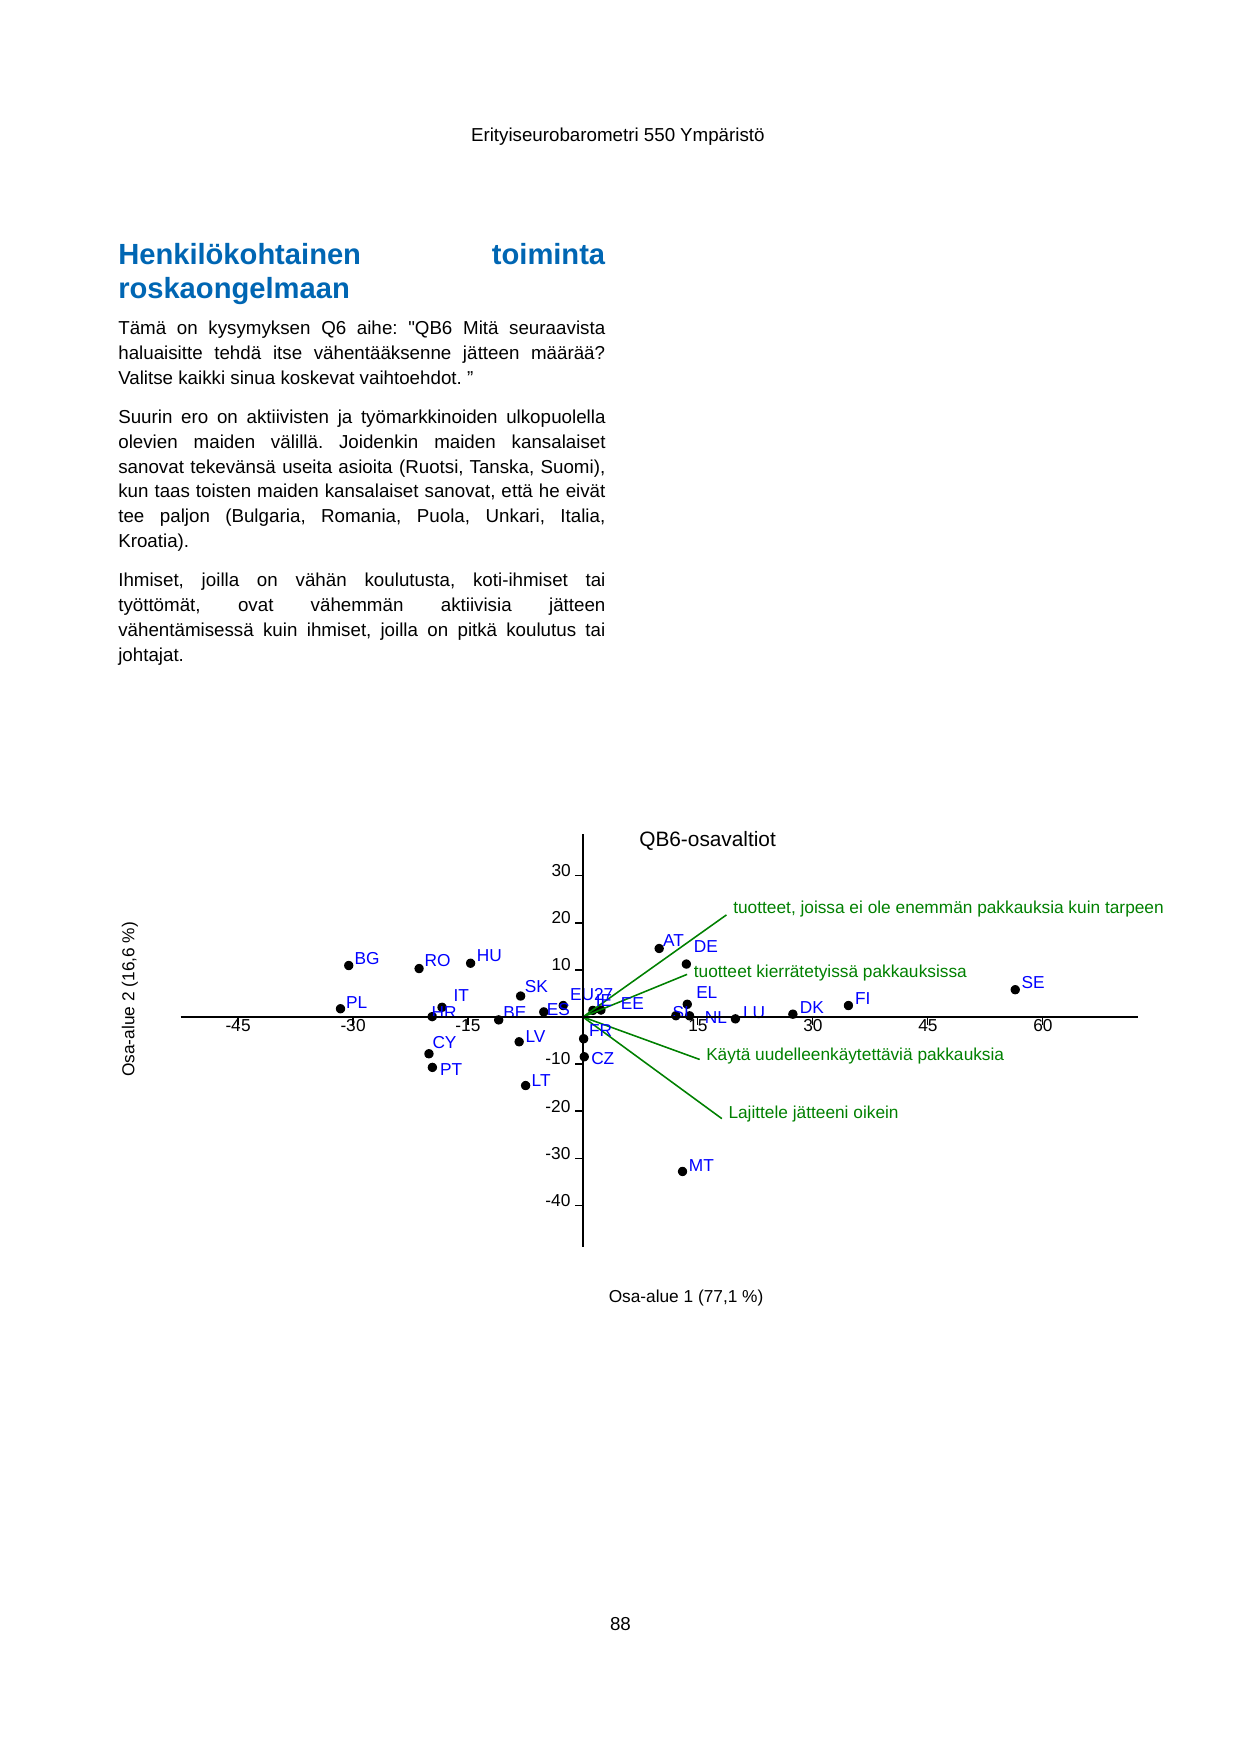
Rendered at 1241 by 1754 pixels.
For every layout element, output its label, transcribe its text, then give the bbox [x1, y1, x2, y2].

text Suurin ero on aktiivisten ja työmarkkinoiden ulkopuolella olevien maiden välillä. Joidenkin maiden kansalaiset sanovat tekevänsä useita asioita (Ruotsi, Tanska, Suomi), kun taas toisten maiden kansalaiset sanovat, että he eivät tee paljon (Bulgaria, Romania, Puola, Unkari, Italia, Kroatia). [118, 406, 605, 551]
subtitle Henkilökohtainen toiminta roskaongelmaan [118, 237, 605, 304]
text Ihmiset, joilla on vähän koulutusta, koti-ihmiset tai työttömät, ovat vähemmän aktiivisia jätteen vähentämisessä kuin ihmiset, joilla on pitkä koulutus tai johtajat. [118, 569, 605, 665]
text Tämä on kysymyksen Q6 aihe: "QB6 Mitä seuraavista haluaisitte tehdä itse vähentääksenne jätteen määrää? Valitse kaikki sinua koskevat vaihtoehdot. ” [118, 317, 605, 388]
